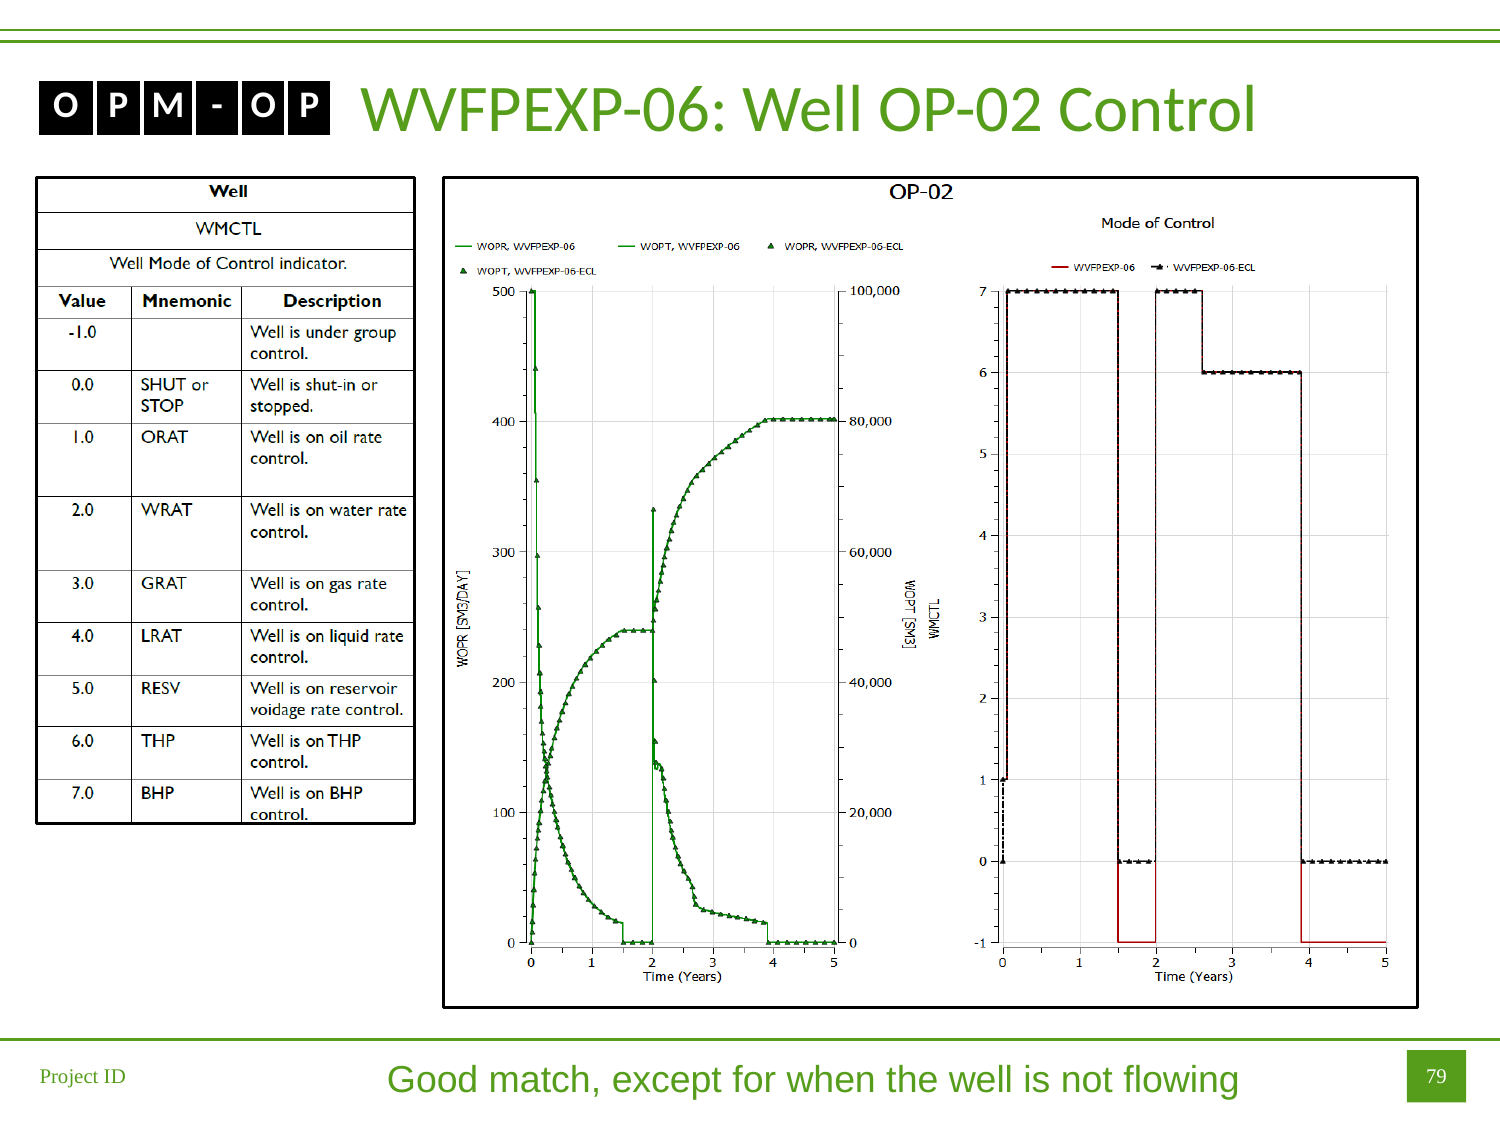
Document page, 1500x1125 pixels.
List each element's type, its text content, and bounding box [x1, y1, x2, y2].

picture [37, 178, 413, 823]
picture [444, 178, 1416, 1006]
title WVFPEXP-06: Well OP-02 Control [360, 77, 1425, 153]
text_box Good match, except for when the well is not flowing [267, 1051, 1359, 1109]
